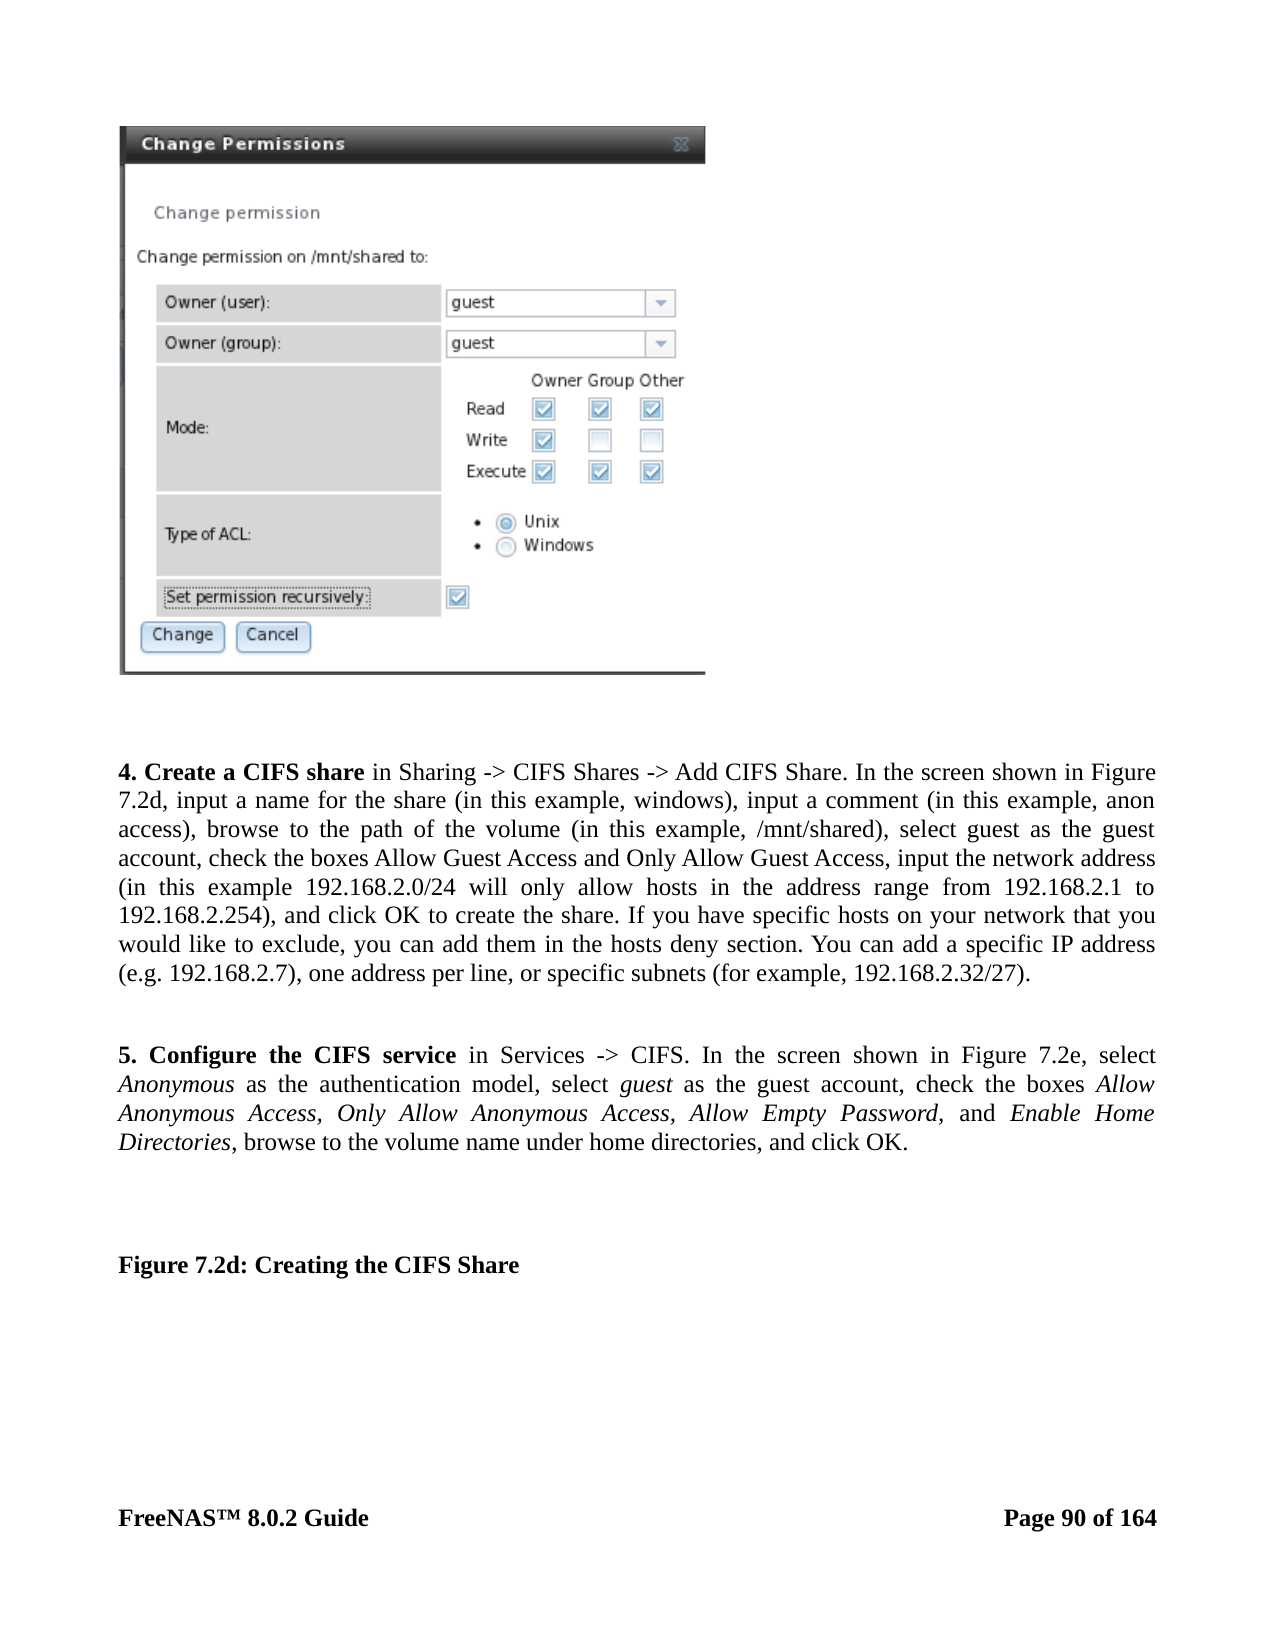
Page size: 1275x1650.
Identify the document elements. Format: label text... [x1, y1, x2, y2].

picture [119, 126, 706, 675]
text Figure 7.2d: Creating the CIFS Share [118, 1251, 1157, 1279]
text 4. Create a CIFS share in Sharing -> CIFS Shares -> Add CIFS Share. In the screen shown in Figure 7.2d, input a name for the share (in this example, windows), input a comment (in this example, anon access), browse to the path of the volume (in this example, /mnt/shared), select guest as the guest account, check the boxes Allow Guest Access and Only Allow Guest Access, input the network address (in this example 192.168.2.0/24 will only allow hosts in the address range from 192.168.2.1 to 192.168.2.254), and click OK to create the share. If you have specific hosts on your network that you would like to exclude, you can add them in the hosts deny section. You can add a specific IP address (e.g. 192.168.2.7), one address per line, or specific subnets (for example, 192.168.2.32/27). [118, 757, 1157, 987]
text 5. Configure the CIFS service in Services -> CIFS. In the screen shown in Figure 7.2e, select Anonymous as the authentication model, select guest as the guest account, check the boxes Allow Anonymous Access, Only Allow Anonymous Access, Allow Empty Password, and Enable Home Directories, browse to the volume name under home directories, and click OK. [118, 1041, 1157, 1156]
